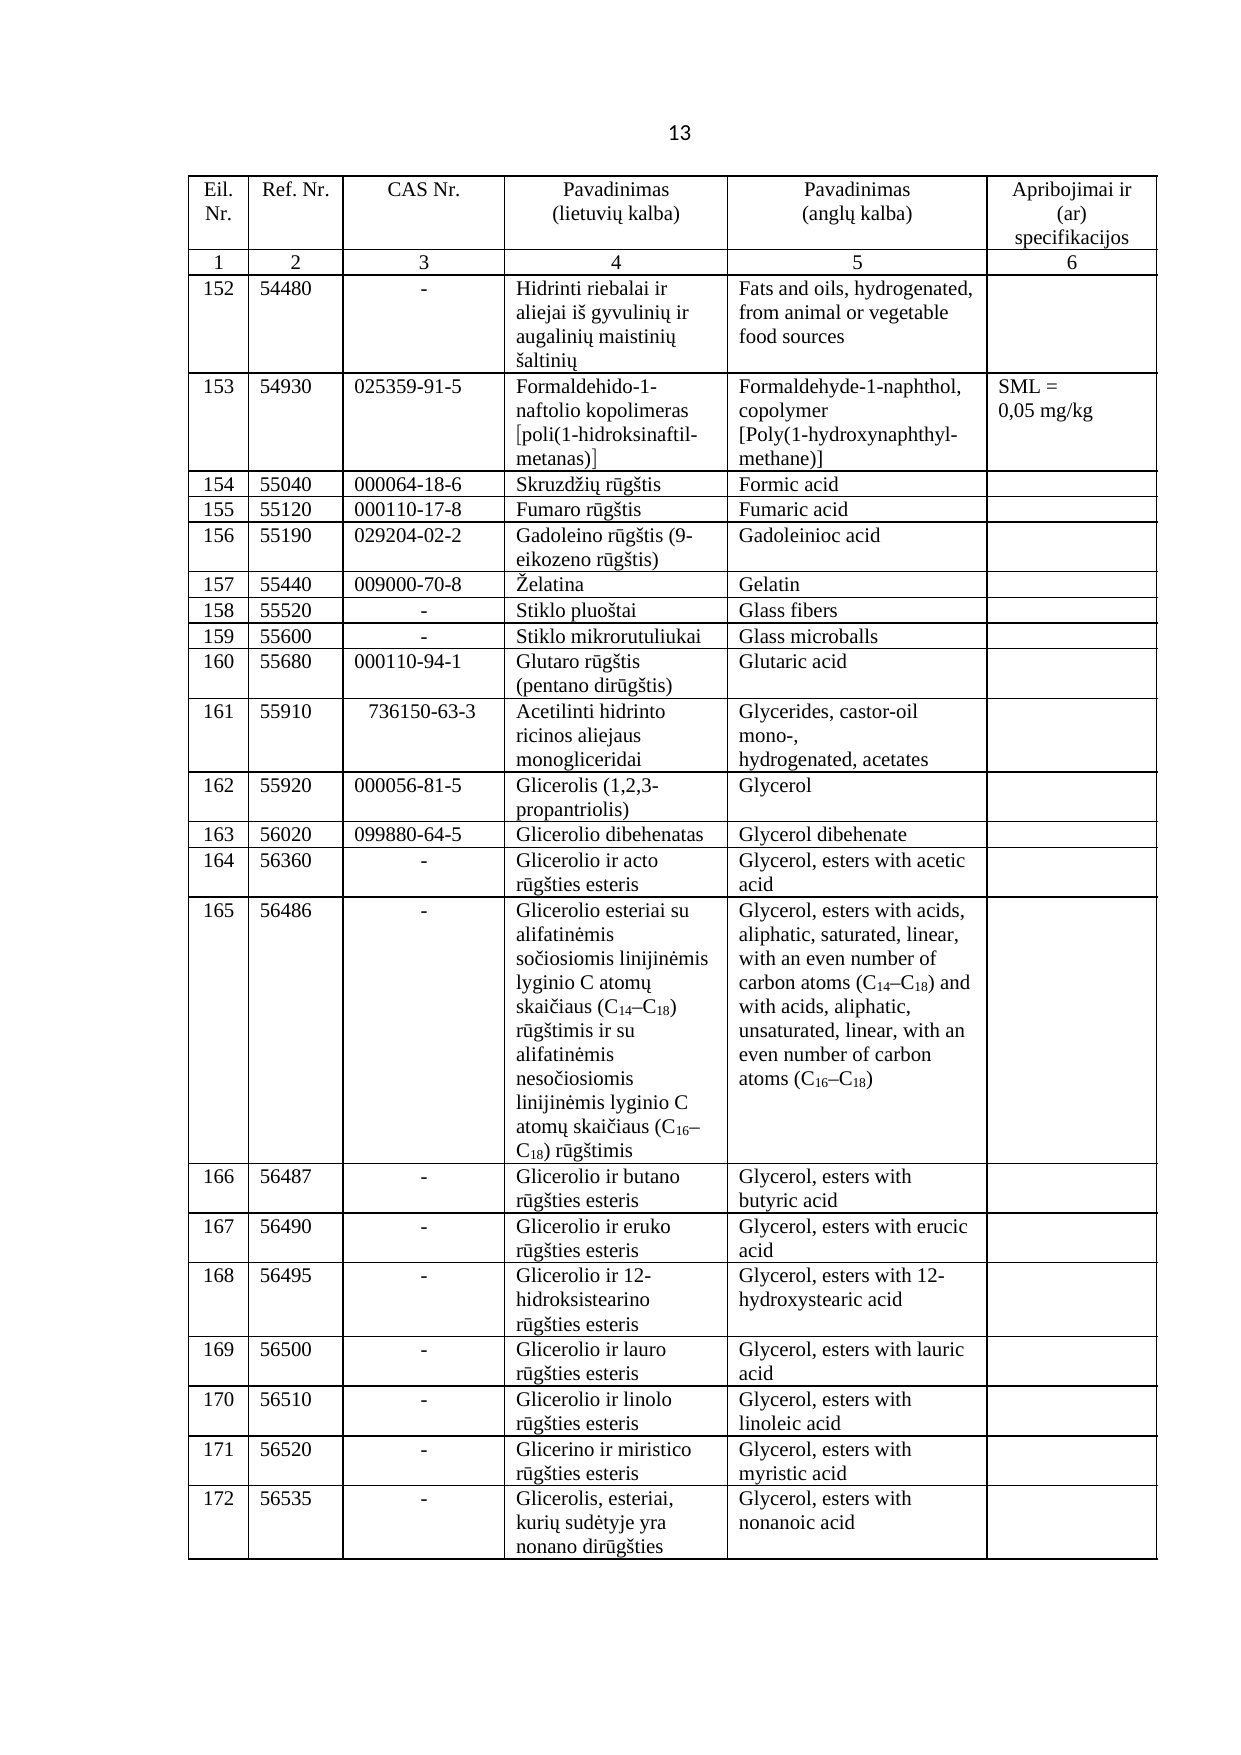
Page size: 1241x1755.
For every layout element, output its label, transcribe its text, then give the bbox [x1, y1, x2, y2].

table_cell 166 [189, 1164, 248, 1212]
table_cell 000056-81-5 [344, 773, 504, 821]
table_cell 56535 [249, 1486, 342, 1558]
table_cell 56486 [249, 898, 342, 1162]
table_cell [988, 497, 1156, 521]
table_cell Hidrinti riebalai ir aliejai iš gyvulinių ir augalinių maistinių šaltinių [505, 276, 727, 372]
table_cell - [344, 898, 504, 1162]
table_cell Glass fibers [728, 598, 986, 622]
table_cell 56500 [249, 1337, 342, 1385]
table_cell Glicerolio ir linolo rūgšties esteris [505, 1387, 727, 1435]
table_cell 55920 [249, 773, 342, 821]
table_cell - [344, 1263, 504, 1336]
table_cell 165 [189, 898, 248, 1162]
table_cell Glass microballs [728, 624, 986, 648]
table_cell [988, 773, 1156, 821]
table_cell 172 [189, 1486, 248, 1558]
table_cell - [344, 1387, 504, 1435]
table_cell [988, 649, 1156, 697]
table_cell - [344, 1164, 504, 1212]
table_cell 55520 [249, 598, 342, 622]
table_cell 029204-02-2 [344, 523, 504, 571]
table_cell [988, 1437, 1156, 1484]
table_cell Glycerol, esters with erucic acid [728, 1214, 986, 1262]
table_cell [988, 1337, 1156, 1385]
table_cell [988, 1164, 1156, 1212]
table_cell 55120 [249, 497, 342, 521]
table_cell Glutaro rūgštis (pentano dirūgštis) [505, 649, 727, 697]
table_cell Glutaric acid [728, 649, 986, 697]
table_cell 164 [189, 848, 248, 896]
table_cell 171 [189, 1437, 248, 1484]
table_cell [988, 523, 1156, 571]
table_cell 56020 [249, 822, 342, 846]
table_cell 56510 [249, 1387, 342, 1435]
table_cell Fumaric acid [728, 497, 986, 521]
table_cell 55190 [249, 523, 342, 571]
table_cell 4 [505, 250, 727, 274]
table_cell Skruzdžių rūgštis [505, 472, 727, 496]
table_cell Glycerol, esters with lauric acid [728, 1337, 986, 1385]
table_cell Glicerolio dibehenatas [505, 822, 727, 846]
table_cell Glycerol [728, 773, 986, 821]
table_cell 167 [189, 1214, 248, 1262]
table_cell Glycerides, castor-oil mono-, hydrogenated, acetates [728, 699, 986, 771]
table_cell 2 [249, 250, 342, 274]
table_cell [988, 472, 1156, 496]
table_cell SML = 0,05 mg/kg [988, 374, 1156, 470]
table_cell 159 [189, 624, 248, 648]
table_cell [988, 848, 1156, 896]
table_cell Glicerolio ir 12-hidroksistearino rūgšties esteris [505, 1263, 727, 1336]
table_cell 168 [189, 1263, 248, 1336]
table_header Pavadinimas (anglų kalba) [728, 177, 986, 249]
table_cell 55910 [249, 699, 342, 771]
table_cell - [344, 1337, 504, 1385]
table_cell - [344, 624, 504, 648]
table_cell 158 [189, 598, 248, 622]
table_cell Formic acid [728, 472, 986, 496]
table_cell 55680 [249, 649, 342, 697]
table_cell 54480 [249, 276, 342, 372]
table_cell 157 [189, 572, 248, 596]
table_cell [988, 624, 1156, 648]
table_cell 56520 [249, 1437, 342, 1484]
table_cell 6 [988, 250, 1156, 274]
table_cell 54930 [249, 374, 342, 470]
table_cell 55440 [249, 572, 342, 596]
table_cell Glycerol, esters with acids, aliphatic, saturated, linear, with an even number of carbon atoms (C14–C18) and with acids, aliphatic, unsaturated, linear, with an even number of carbon atoms (C16–C18) [728, 898, 986, 1162]
table_cell 1 [189, 250, 248, 274]
table_cell 152 [189, 276, 248, 372]
table_cell Formaldehido-1-naftolio kopolimeras poli(1-hidroksinaftil-metanas) [505, 374, 727, 470]
table_header Apribojimai ir (ar) specifikacijos [988, 177, 1156, 249]
table_cell [988, 898, 1156, 1162]
table_cell Glicerolio esteriai su alifatinėmis sočiosiomis linijinėmis lyginio C atomų skaičiaus (C14–C18) rūgštimis ir su alifatinėmis nesočiosiomis linijinėmis lyginio C atomų skaičiaus (C16–C18) rūgštimis [505, 898, 727, 1162]
table_cell [988, 572, 1156, 596]
table_cell 56360 [249, 848, 342, 896]
table_cell - [344, 1214, 504, 1262]
table_cell Formaldehyde-1-naphthol, copolymer [Poly(1-hydroxynaphthyl- methane)] [728, 374, 986, 470]
table_cell 160 [189, 649, 248, 697]
table_header Ref. Nr. [249, 177, 342, 249]
table_cell 56490 [249, 1214, 342, 1262]
table_cell Gelatin [728, 572, 986, 596]
table_cell [988, 1214, 1156, 1262]
table_cell - [344, 1486, 504, 1558]
table_cell 099880-64-5 [344, 822, 504, 846]
table_cell Glycerol, esters with linoleic acid [728, 1387, 986, 1435]
table_cell 161 [189, 699, 248, 771]
table_header Eil. Nr. [189, 177, 248, 249]
table_cell Glycerol, esters with acetic acid [728, 848, 986, 896]
table_cell 009000-70-8 [344, 572, 504, 596]
table_cell 162 [189, 773, 248, 821]
table_cell 163 [189, 822, 248, 846]
table_cell - [344, 276, 504, 372]
table_cell Želatina [505, 572, 727, 596]
table_cell [988, 699, 1156, 771]
table_cell 56487 [249, 1164, 342, 1212]
table_cell 153 [189, 374, 248, 470]
table_cell 55040 [249, 472, 342, 496]
table_header CAS Nr. [344, 177, 504, 249]
table_cell Glicerino ir miristico rūgšties esteris [505, 1437, 727, 1484]
table_cell 5 [728, 250, 986, 274]
table_cell 000110-17-8 [344, 497, 504, 521]
table_cell [988, 1263, 1156, 1336]
table_cell 155 [189, 497, 248, 521]
table_cell [988, 1387, 1156, 1435]
table_cell 000110-94-1 [344, 649, 504, 697]
table_cell Fats and oils, hydrogenated, from animal or vegetable food sources [728, 276, 986, 372]
table_cell Fumaro rūgštis [505, 497, 727, 521]
table_cell [988, 598, 1156, 622]
table_cell 169 [189, 1337, 248, 1385]
table_cell 154 [189, 472, 248, 496]
table_cell Stiklo pluoštai [505, 598, 727, 622]
table_header Pavadinimas (lietuvių kalba) [505, 177, 727, 249]
table_cell 55600 [249, 624, 342, 648]
table_cell 56495 [249, 1263, 342, 1336]
table_cell Glycerol dibehenate [728, 822, 986, 846]
table_cell 000064-18-6 [344, 472, 504, 496]
table_cell Glycerol, esters with myristic acid [728, 1437, 986, 1484]
table_cell Stiklo mikrorutuliukai [505, 624, 727, 648]
table_cell Glycerol, esters with nonanoic acid [728, 1486, 986, 1558]
table_cell 736150-63-3 [344, 699, 504, 771]
table_cell 025359-91-5 [344, 374, 504, 470]
table_cell Gadoleinioc acid [728, 523, 986, 571]
table_cell [988, 276, 1156, 372]
table_cell - [344, 598, 504, 622]
table_cell 3 [344, 250, 504, 274]
table_cell Glicerolio ir eruko rūgšties esteris [505, 1214, 727, 1262]
table_cell Glicerolio ir lauro rūgšties esteris [505, 1337, 727, 1385]
table_cell - [344, 848, 504, 896]
table_cell [988, 822, 1156, 846]
table_cell Glycerol, esters with butyric acid [728, 1164, 986, 1212]
table_cell Glicerolis (1,2,3-propantriolis) [505, 773, 727, 821]
table_cell Glicerolio ir acto rūgšties esteris [505, 848, 727, 896]
table_cell Gadoleino rūgštis (9-eikozeno rūgštis) [505, 523, 727, 571]
table_cell 156 [189, 523, 248, 571]
table_cell - [344, 1437, 504, 1484]
table_cell 170 [189, 1387, 248, 1435]
table_cell Glicerolio ir butano rūgšties esteris [505, 1164, 727, 1212]
table_cell Glycerol, esters with 12-hydroxystearic acid [728, 1263, 986, 1336]
table_cell [988, 1486, 1156, 1558]
table_cell Acetilinti hidrinto ricinos aliejaus monogliceridai [505, 699, 727, 771]
